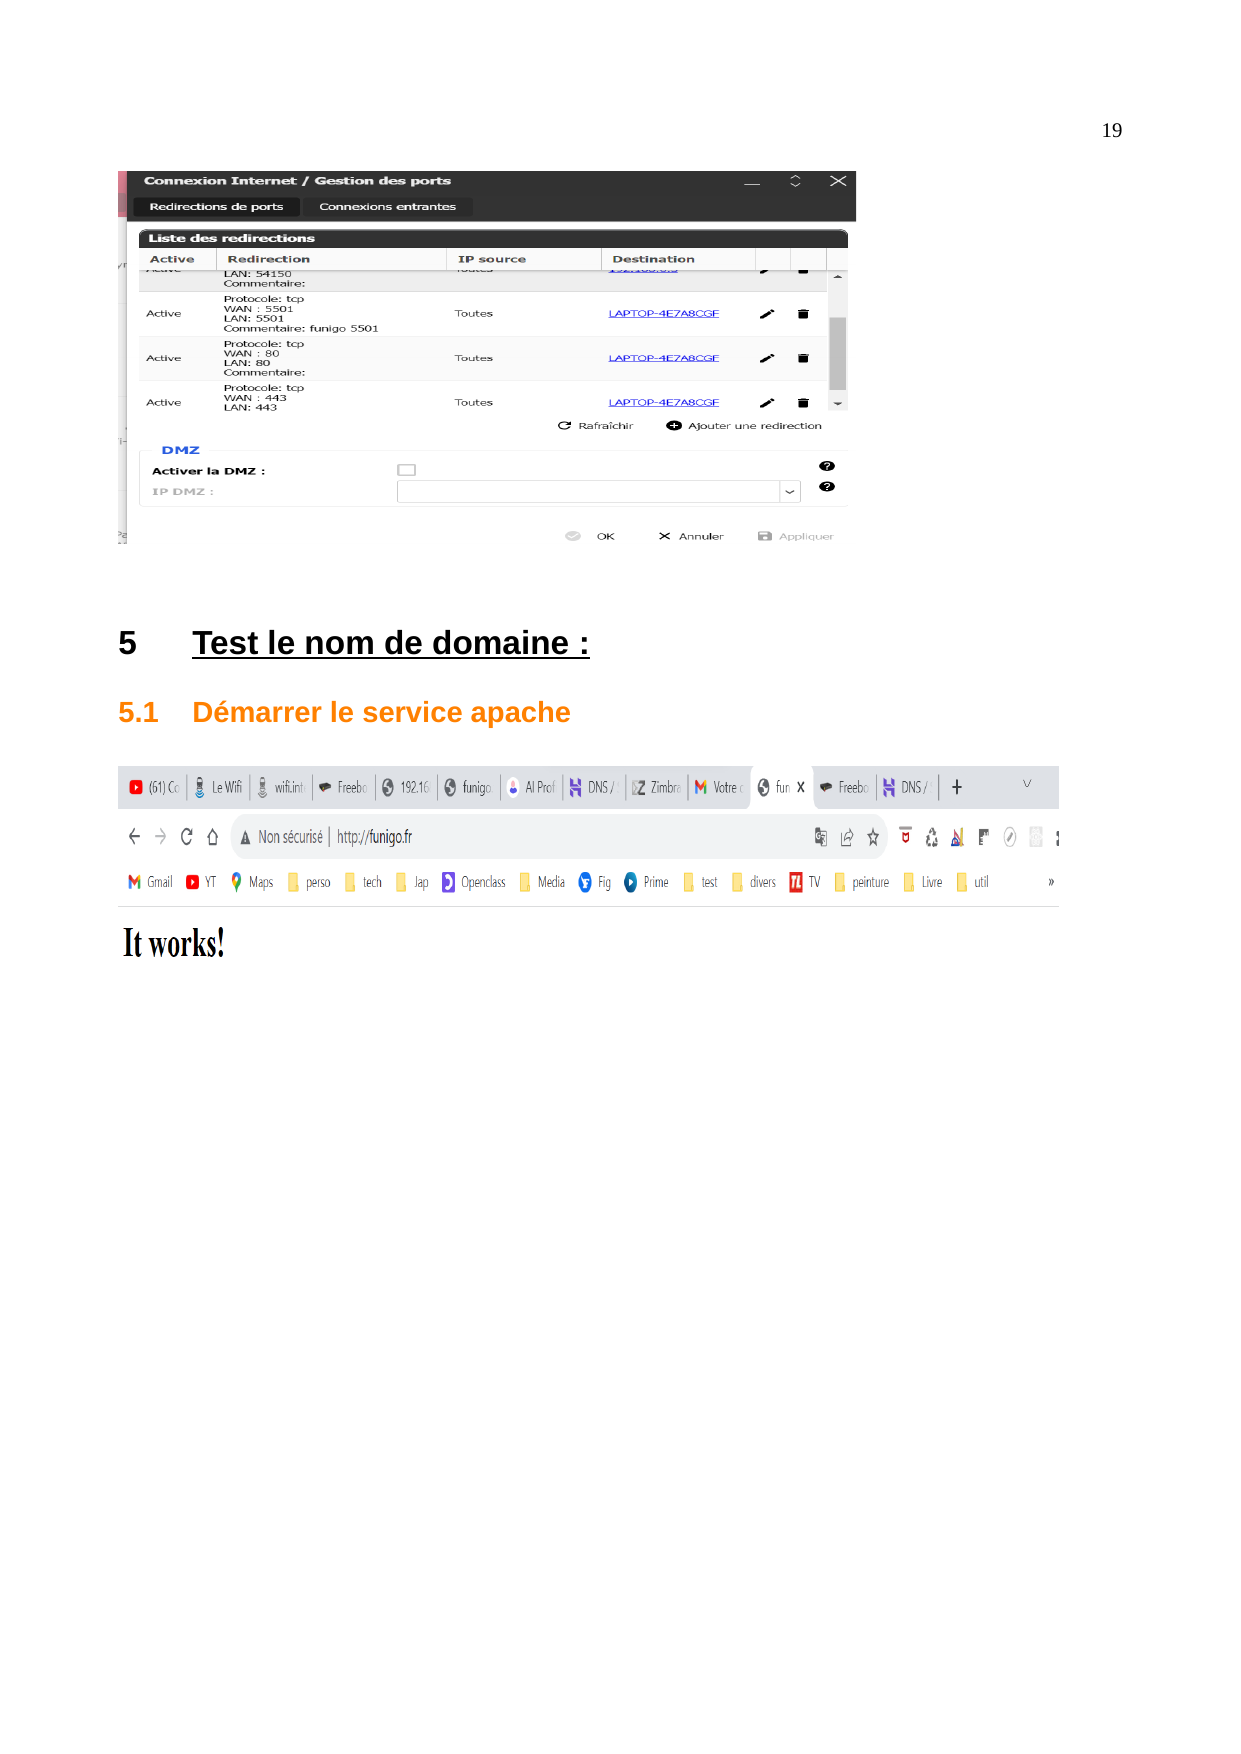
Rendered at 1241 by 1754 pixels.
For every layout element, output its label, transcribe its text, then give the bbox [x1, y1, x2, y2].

picture [118, 171, 857, 544]
subtitle Test le nom de domaine : [118, 623, 1122, 662]
picture [118, 766, 1059, 1053]
subtitle Démarrer le service apache [118, 695, 1122, 729]
